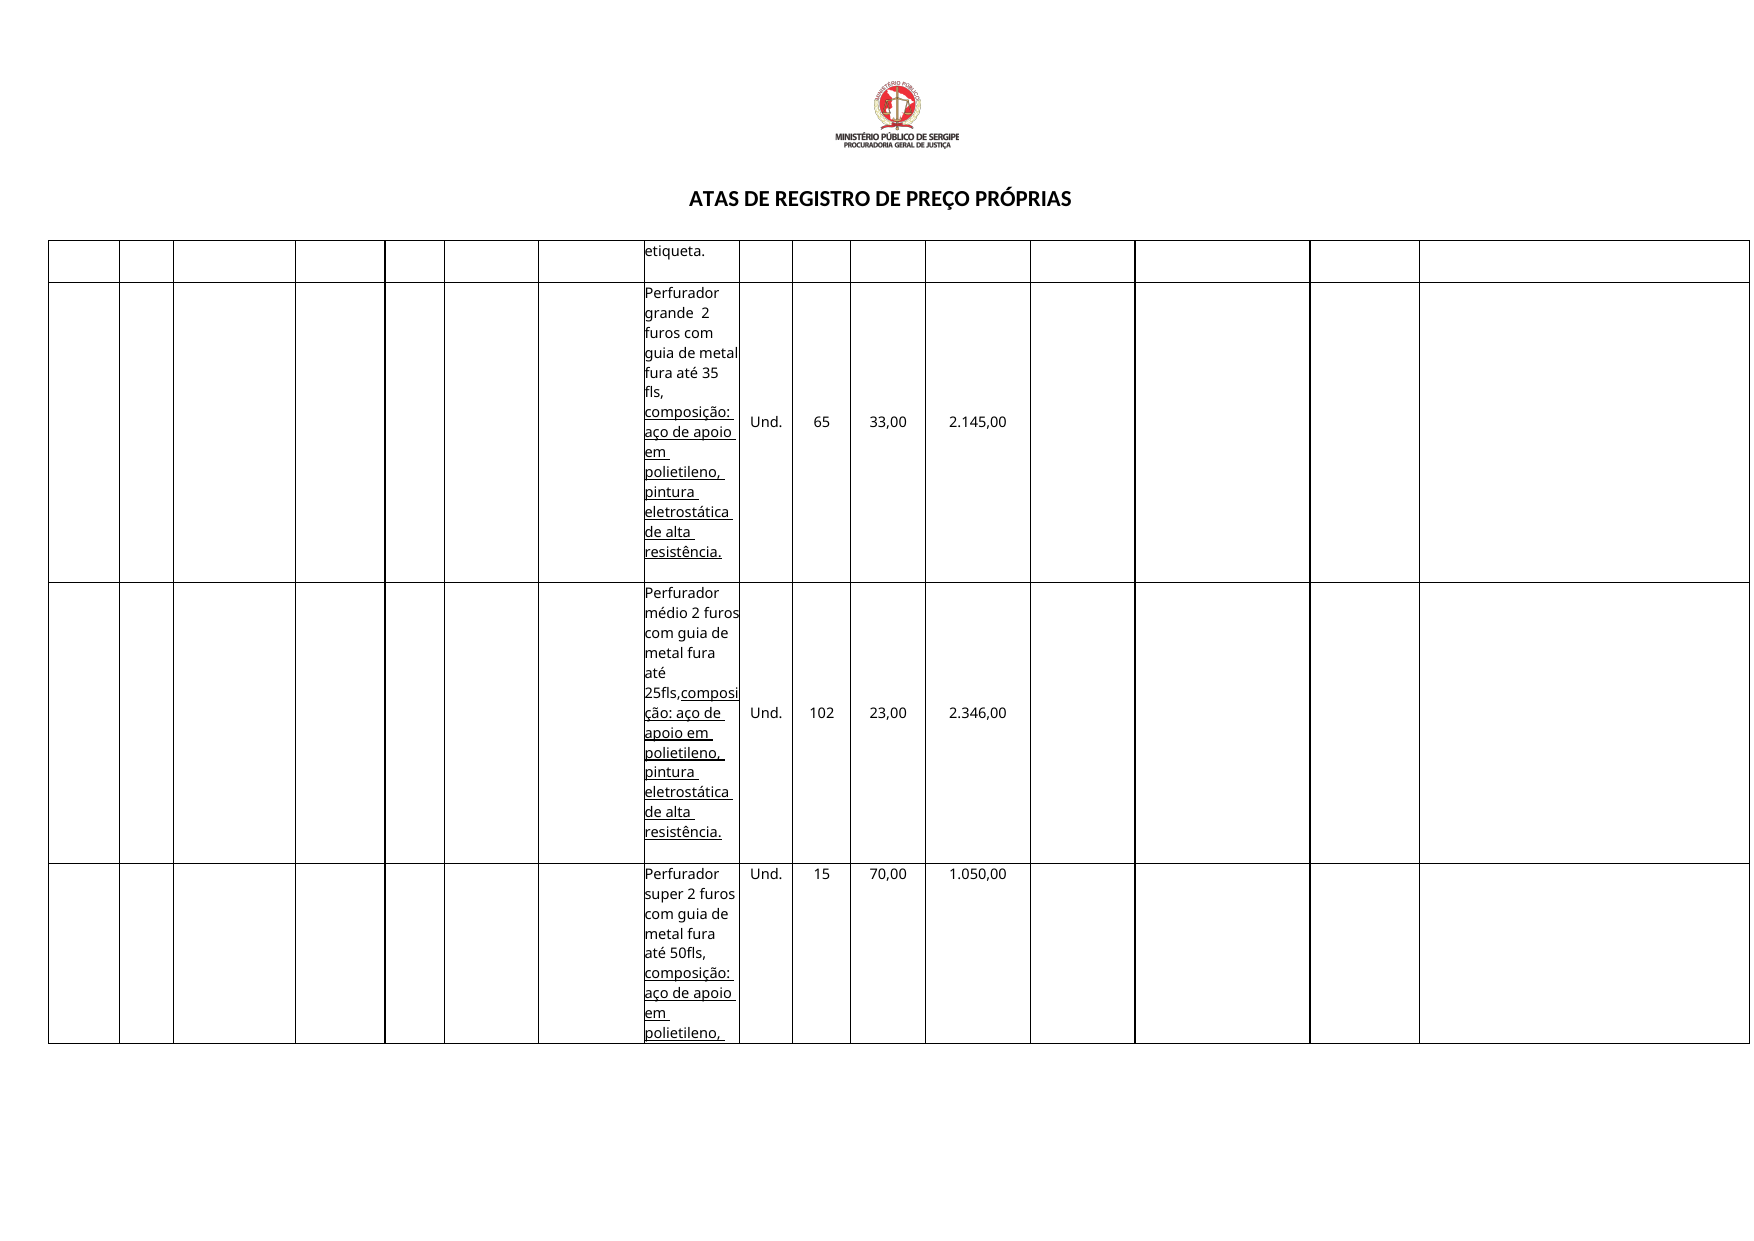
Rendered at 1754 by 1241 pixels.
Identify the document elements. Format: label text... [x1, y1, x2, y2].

table_cell [174, 583, 295, 863]
table_cell [926, 241, 1030, 282]
table_cell [120, 583, 173, 863]
table_cell [120, 283, 173, 582]
table_cell [1311, 241, 1419, 282]
table_cell [539, 241, 644, 282]
table_cell [174, 241, 295, 282]
table_cell [793, 241, 850, 282]
table_cell [1031, 283, 1134, 582]
table_cell [740, 241, 792, 282]
table_cell 2.145,00 [926, 283, 1030, 582]
table_cell [296, 864, 384, 1043]
table_cell [1031, 864, 1134, 1043]
table_cell [1136, 241, 1309, 282]
table_cell Und. [740, 283, 792, 582]
table_cell [1311, 283, 1419, 582]
table_cell [445, 864, 538, 1043]
table_cell 23,00 [851, 583, 925, 863]
table_cell [49, 283, 119, 582]
table_cell [1311, 864, 1419, 1043]
picture [835, 81, 959, 149]
table_cell [1136, 583, 1309, 863]
table_cell [386, 864, 444, 1043]
table_cell [1420, 241, 1749, 282]
table_cell [120, 864, 173, 1043]
table_cell [1136, 864, 1309, 1043]
table_cell [1420, 864, 1749, 1043]
table_cell 65 [793, 283, 850, 582]
table_cell [386, 583, 444, 863]
table_cell [1031, 241, 1134, 282]
table_cell 102 [793, 583, 850, 863]
table_cell [120, 241, 173, 282]
table_cell [49, 241, 119, 282]
table_cell [1420, 283, 1749, 582]
table_cell [174, 864, 295, 1043]
table_cell [851, 241, 925, 282]
table_cell [445, 583, 538, 863]
table_cell [49, 864, 119, 1043]
table_cell [445, 283, 538, 582]
table_cell 2.346,00 [926, 583, 1030, 863]
table_cell Und. [740, 864, 792, 1043]
table_cell [296, 283, 384, 582]
table_cell [174, 283, 295, 582]
table_cell 15 [793, 864, 850, 1043]
table_cell [1311, 583, 1419, 863]
table_cell Und. [740, 583, 792, 863]
table_cell [386, 241, 444, 282]
table_cell [539, 864, 644, 1043]
table_cell [49, 583, 119, 863]
table_cell Perfurador super 2 furos com guia de metal fura até 50fls, composição: aço de apoio em polietileno, [645, 864, 739, 1043]
table_cell [386, 283, 444, 582]
table_cell [539, 283, 644, 582]
table_cell 70,00 [851, 864, 925, 1043]
table_cell [296, 241, 384, 282]
table_cell 1.050,00 [926, 864, 1030, 1043]
table_cell [1420, 583, 1749, 863]
table_cell etiqueta. [645, 241, 739, 282]
table_cell [1031, 583, 1134, 863]
table_cell [445, 241, 538, 282]
table_cell Perfurador grande 2 furos com guia de metal fura até 35 fls, composição: aço de apoio em polietileno, pintura eletrostática de alta resistência. [645, 283, 739, 582]
table_cell [539, 583, 644, 863]
table_cell 33,00 [851, 283, 925, 582]
table_cell [296, 583, 384, 863]
table_cell Perfurador médio 2 furos com guia de metal fura até 25fls,composição: aço de apoio em polietileno, pintura eletrostática de alta resistência. [645, 583, 739, 863]
table_cell [1136, 283, 1309, 582]
